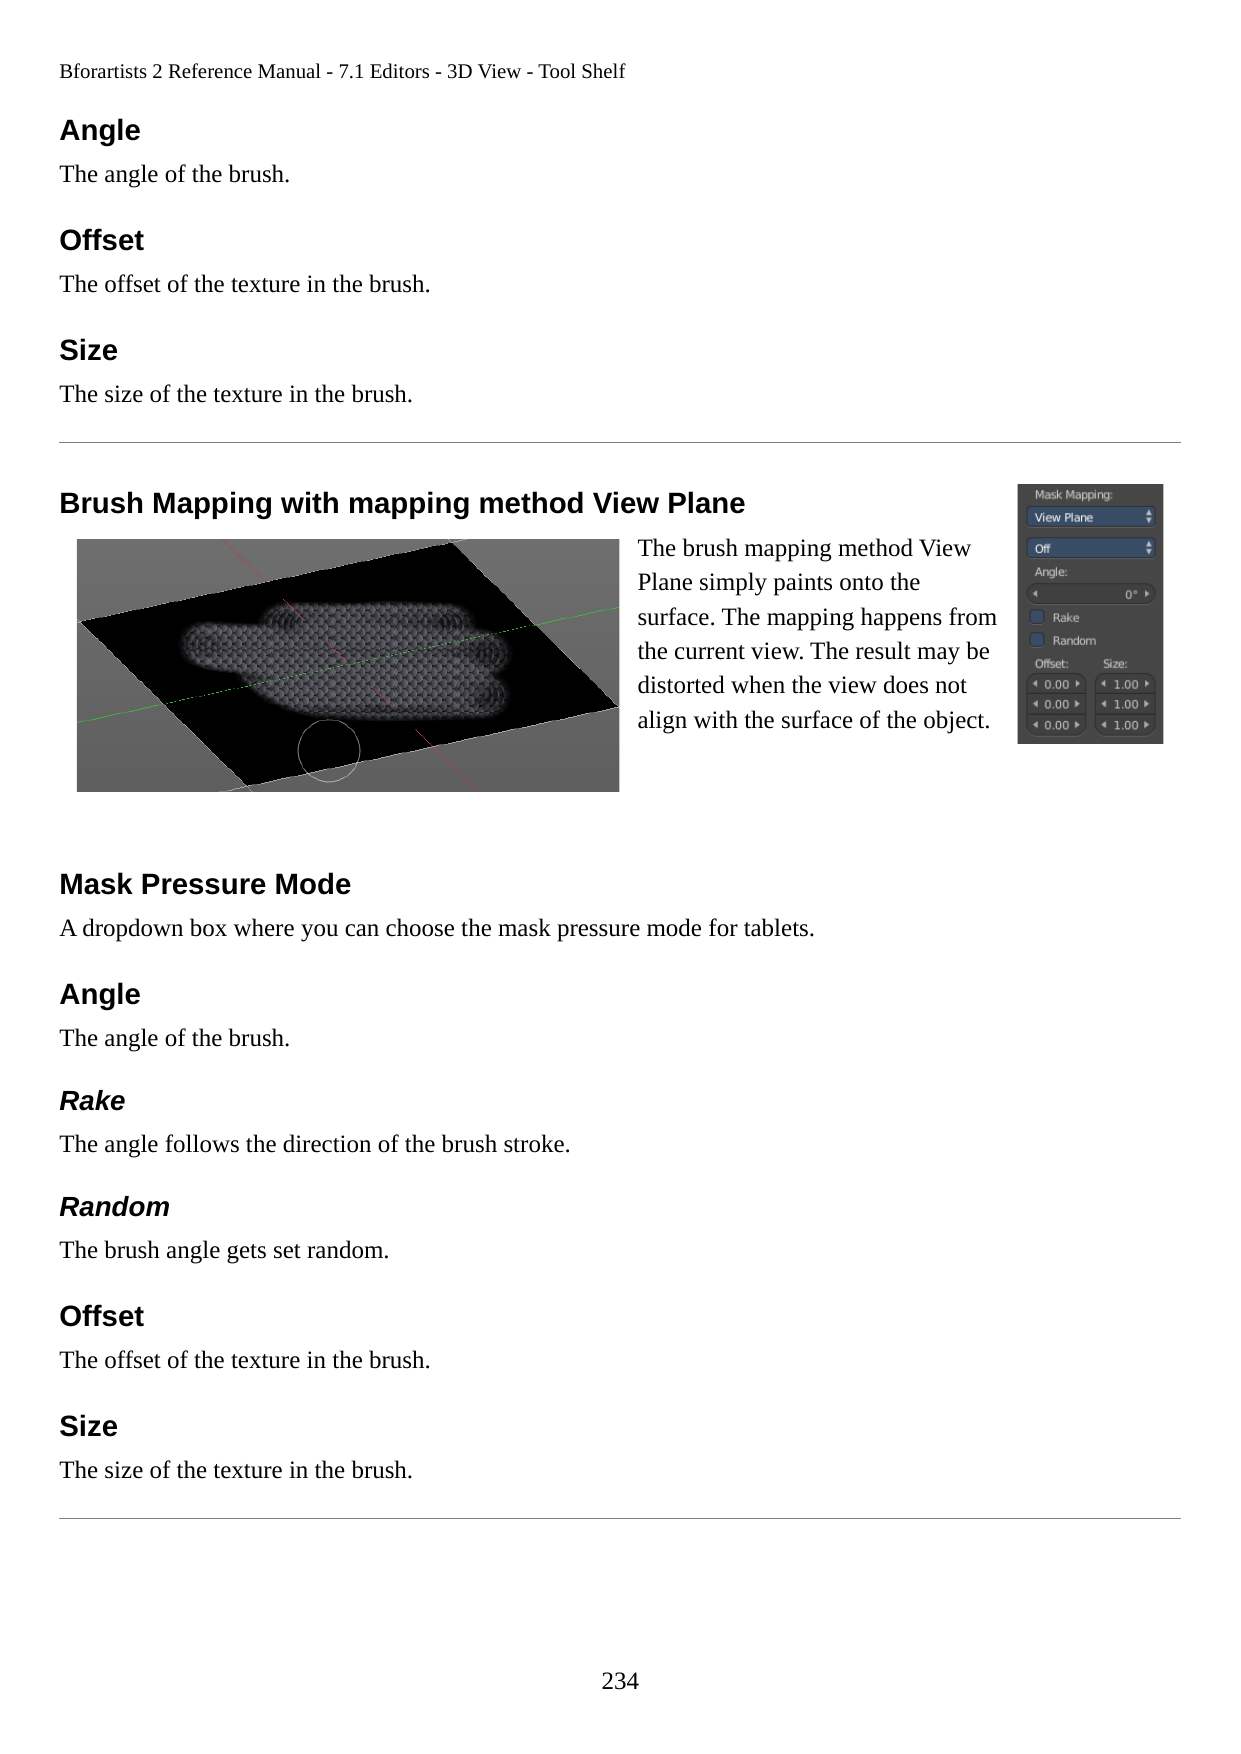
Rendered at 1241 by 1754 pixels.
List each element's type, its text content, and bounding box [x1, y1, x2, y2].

subtitle Angle [59, 113, 1181, 146]
subtitle Offset [59, 222, 1181, 256]
text The brush angle gets set random. [59, 1235, 1181, 1264]
text The offset of the texture in the brush. [59, 1345, 1181, 1373]
text The angle follows the direction of the brush stroke. [59, 1129, 1181, 1158]
subtitle Brush Mapping with mapping method View Plane [59, 486, 1017, 520]
subtitle Angle [59, 977, 1181, 1011]
subtitle Rake [59, 1084, 1181, 1116]
subtitle Mask Pressure Mode [59, 867, 1181, 901]
text The brush mapping method View Plane simply paints onto the surface. The mapping happens from the current view. The result may be distorted when the view does not align with the surface of the object. [59, 533, 1017, 734]
picture [1017, 484, 1164, 744]
text The offset of the texture in the brush. [59, 269, 1181, 297]
text The angle of the brush. [59, 1023, 1181, 1052]
subtitle Size [59, 332, 1181, 366]
text A dropdown box where you can choose the mask pressure mode for tablets. [59, 913, 1181, 942]
text The angle of the brush. [59, 159, 1181, 188]
subtitle Random [59, 1191, 1181, 1222]
text The size of the texture in the brush. [59, 379, 1181, 407]
text The size of the texture in the brush. [59, 1455, 1181, 1483]
picture [76, 539, 620, 792]
subtitle Offset [59, 1298, 1181, 1332]
subtitle Size [59, 1408, 1181, 1442]
